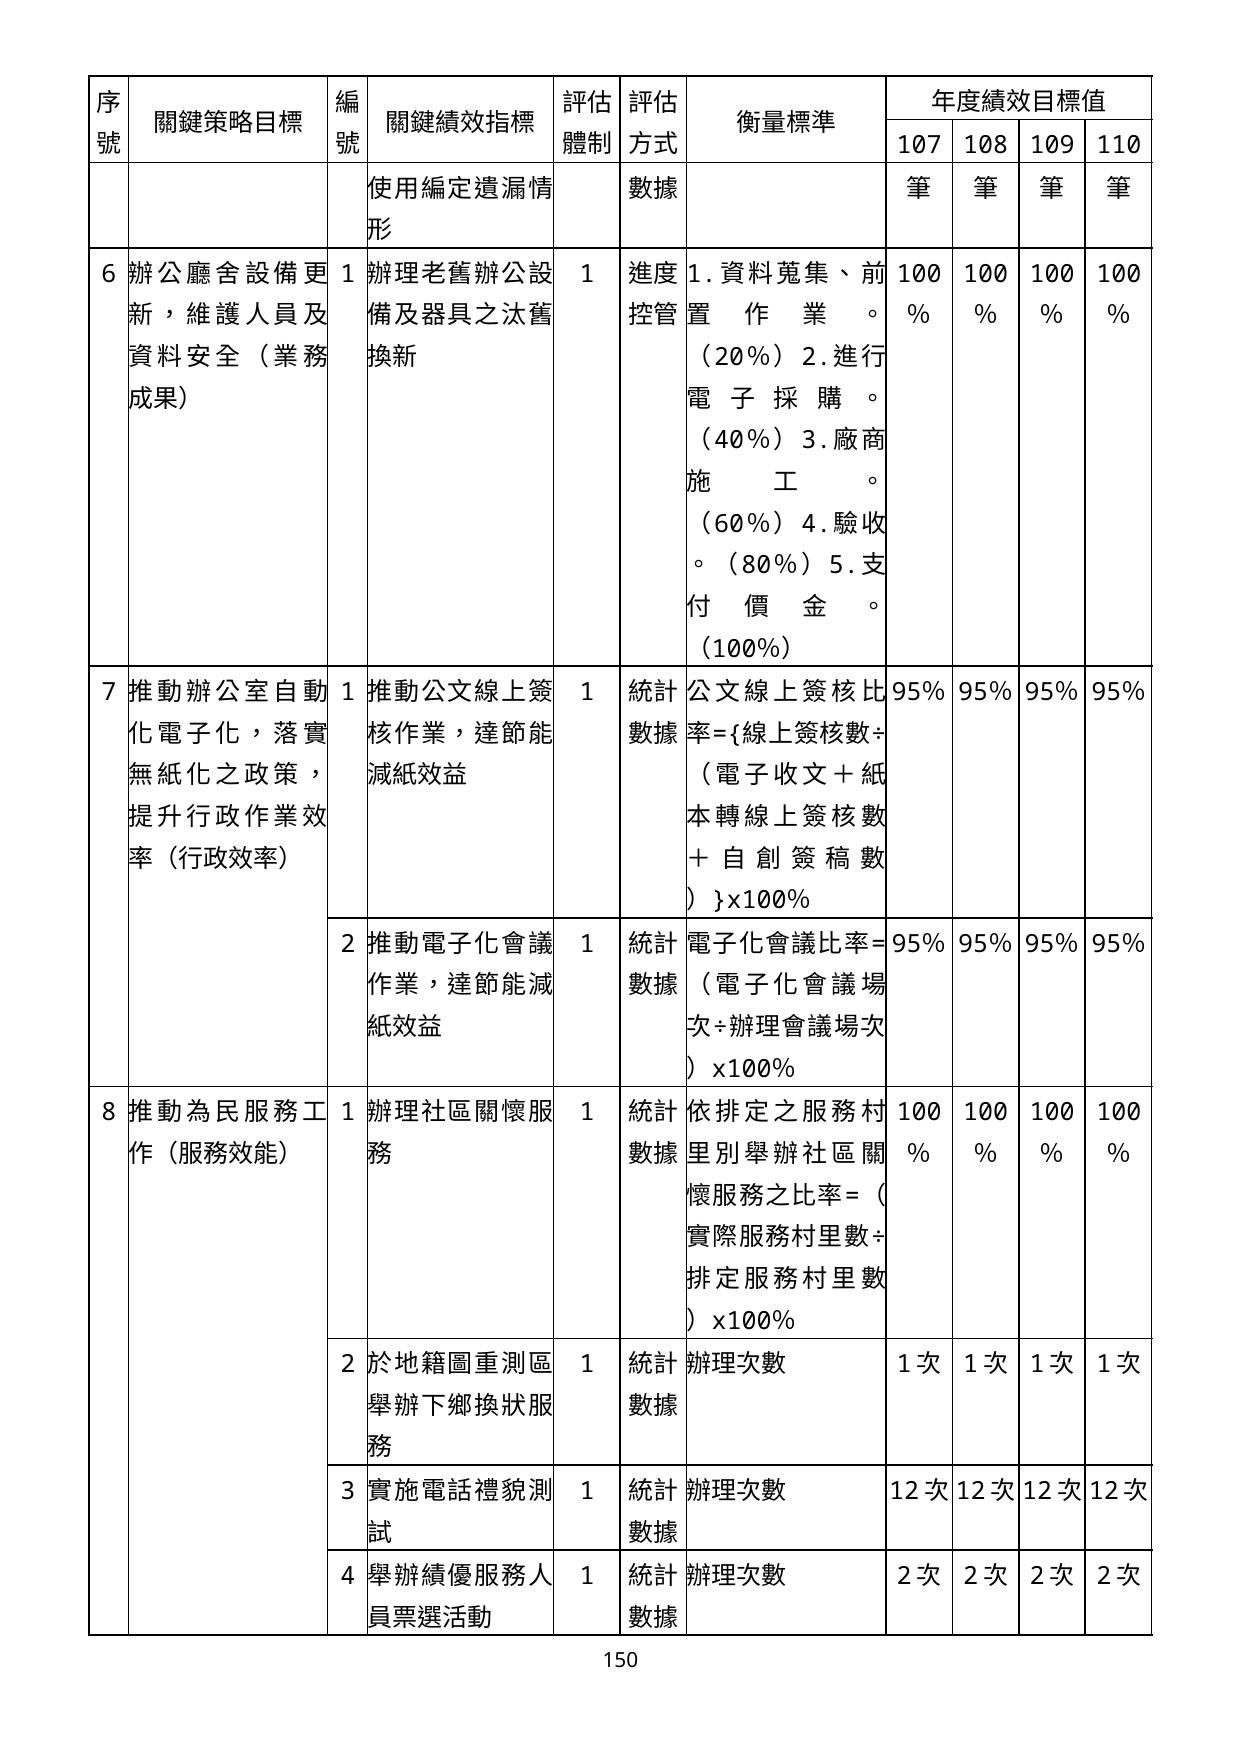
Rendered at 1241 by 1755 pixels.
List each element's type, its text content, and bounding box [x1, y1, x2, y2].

table_cell 統計數據 [621, 1339, 686, 1464]
table_header 編號 [328, 77, 367, 162]
table_cell 1次 [887, 1339, 952, 1464]
table_cell 109 [1020, 120, 1084, 162]
table_cell [687, 163, 885, 247]
table_cell 辦理次數 [687, 1339, 885, 1464]
table_cell 1 [554, 1087, 619, 1337]
table_cell 數據 [621, 163, 686, 247]
table_cell 110 [1086, 120, 1151, 162]
table_cell 辦理次數 [687, 1551, 885, 1634]
table_cell 統計數據 [621, 1087, 686, 1337]
table_cell 107 [887, 120, 952, 162]
table_cell 100％ [887, 249, 952, 665]
table_cell 辦理次數 [687, 1466, 885, 1549]
table_cell 推動辦公室自動化電子化，落實無紙化之政策，提升行政作業效率（行政效率） [129, 667, 327, 1086]
table_cell 95％ [1020, 667, 1084, 917]
table_cell 辦理社區關懷服務 [368, 1087, 553, 1337]
table_cell 1 [554, 249, 619, 665]
table_cell 推動為民服務工作（服務效能） [129, 1087, 327, 1634]
table_cell 95％ [1020, 919, 1084, 1086]
table_cell 進度控管 [621, 249, 686, 665]
table_cell 1次 [1086, 1339, 1151, 1464]
table_cell 2次 [1020, 1551, 1084, 1634]
table_cell 1 [328, 667, 367, 917]
table_cell [90, 163, 128, 247]
table_cell 1 [554, 1339, 619, 1464]
table_header 年度績效目標值 [887, 77, 1151, 118]
table_cell 100％ [1086, 249, 1151, 665]
table_cell 100％ [953, 1087, 1018, 1337]
table_cell 辦公廳舍設備更新，維護人員及資料安全（業務成果） [129, 249, 327, 665]
table_cell 1次 [1020, 1339, 1084, 1464]
table_cell [129, 163, 327, 247]
table_cell 推動公文線上簽核作業，達節能減紙效益 [368, 667, 553, 917]
table_cell 12次 [953, 1466, 1018, 1549]
table_header 序號 [90, 77, 128, 162]
table_cell 統計數據 [621, 919, 686, 1086]
table_cell 1 [554, 1466, 619, 1549]
table_cell 筆 [887, 163, 952, 247]
table_cell 12次 [1020, 1466, 1084, 1549]
table_cell 舉辦績優服務人員票選活動 [368, 1551, 553, 1634]
table_cell 1 [554, 1551, 619, 1634]
table_header 衡量標準 [687, 77, 885, 162]
table_cell 95％ [1086, 667, 1151, 917]
table_cell 統計數據 [621, 1466, 686, 1549]
table_cell 2 [328, 1339, 367, 1464]
table_cell [554, 163, 619, 247]
table_cell 辦理老舊辦公設備及器具之汰舊換新 [368, 249, 553, 665]
table_cell 實施電話禮貌測試 [368, 1466, 553, 1549]
table_cell 筆 [1020, 163, 1084, 247]
table_cell 100％ [953, 249, 1018, 665]
table_cell 1 [328, 1087, 367, 1337]
table_cell 6 [90, 249, 128, 665]
table_cell 95％ [887, 667, 952, 917]
table_cell 12次 [1086, 1466, 1151, 1549]
table_cell 1 [554, 919, 619, 1086]
table_cell 95％ [953, 919, 1018, 1086]
table_cell 公文線上簽核比率={線上簽核數÷（電子收文＋紙本轉線上簽核數＋自創簽稿數）}x100％ [687, 667, 885, 917]
table_cell 統計數據 [621, 667, 686, 917]
table_cell 1 [328, 249, 367, 665]
table_cell 2次 [887, 1551, 952, 1634]
table_cell [328, 163, 367, 247]
table_cell 電子化會議比率=（電子化會議場次÷辦理會議場次）x100％ [687, 919, 885, 1086]
table_cell 8 [90, 1087, 128, 1634]
table_cell 100％ [1020, 249, 1084, 665]
table_cell 1.資料蒐集、前置作業。（20％）2.進行電子採購。（40％）3.廠商施工。（60％）4.驗收。（80％）5.支付價金。（100％） [687, 249, 885, 665]
table_cell 95％ [1086, 919, 1151, 1086]
table_header 評估體制 [554, 77, 619, 162]
table_cell 7 [90, 667, 128, 1086]
table_cell 1次 [953, 1339, 1018, 1464]
table_cell 100％ [887, 1087, 952, 1337]
table_cell 推動電子化會議作業，達節能減紙效益 [368, 919, 553, 1086]
table_header 關鍵策略目標 [129, 77, 327, 162]
table_cell 95％ [887, 919, 952, 1086]
table_cell 95％ [953, 667, 1018, 917]
table_cell 3 [328, 1466, 367, 1549]
table_header 關鍵績效指標 [368, 77, 553, 162]
table_cell 12次 [887, 1466, 952, 1549]
table_cell 2次 [953, 1551, 1018, 1634]
table_cell 100％ [1086, 1087, 1151, 1337]
table_cell 2 [328, 919, 367, 1086]
table_cell 使用編定遺漏情形 [368, 163, 553, 247]
table_cell 2次 [1086, 1551, 1151, 1634]
table_cell 筆 [1086, 163, 1151, 247]
table_cell 筆 [953, 163, 1018, 247]
table_cell 依排定之服務村里別舉辦社區關懷服務之比率=（實際服務村里數÷排定服務村里數）x100％ [687, 1087, 885, 1337]
table_cell 於地籍圖重測區舉辦下鄉換狀服務 [368, 1339, 553, 1464]
table_cell 1 [554, 667, 619, 917]
table_cell 100％ [1020, 1087, 1084, 1337]
table_cell 4 [328, 1551, 367, 1634]
table_cell 108 [953, 120, 1018, 162]
table_header 評估方式 [621, 77, 686, 162]
table_cell 統計數據 [621, 1551, 686, 1634]
